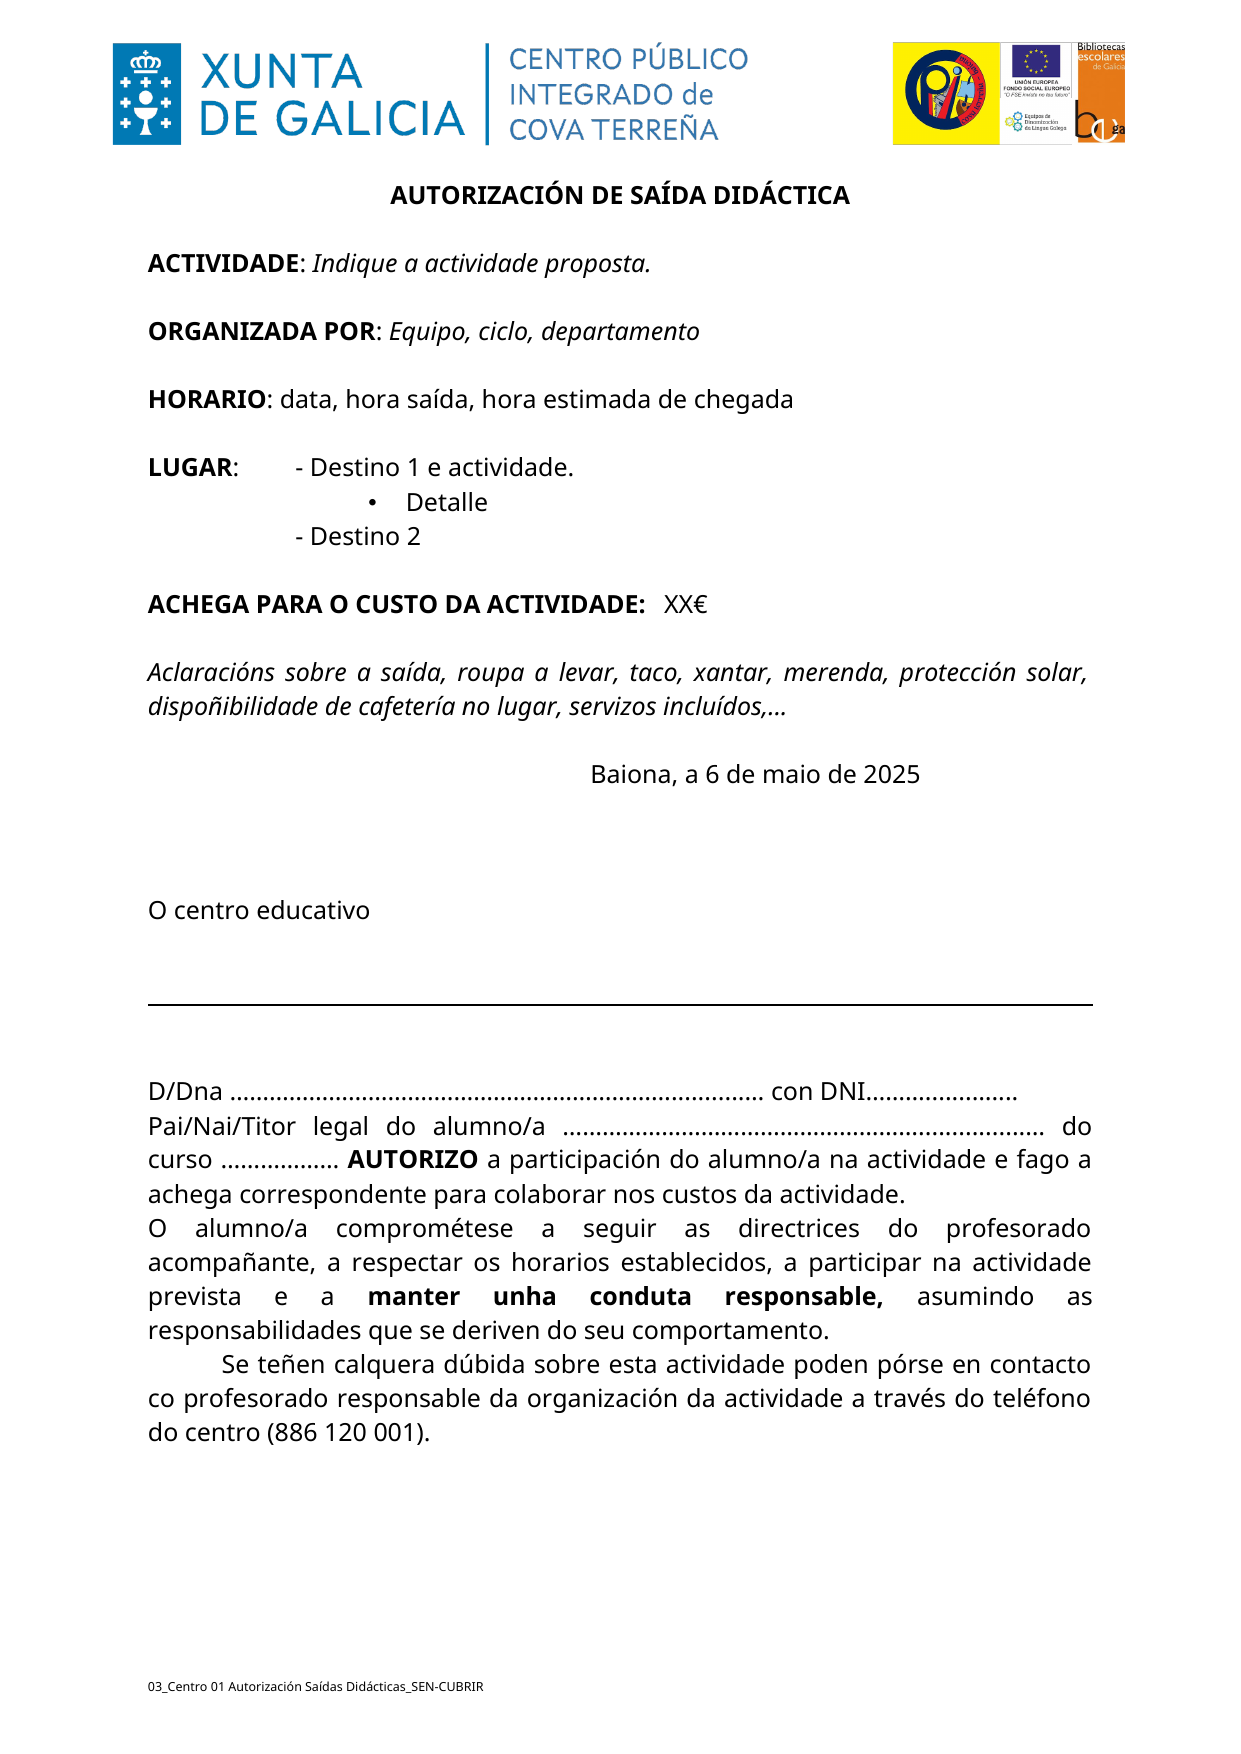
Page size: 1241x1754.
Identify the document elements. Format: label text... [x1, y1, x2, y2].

text HORARIO: data, hora saída, hora estimada de chegada [148, 382, 1093, 416]
picture [161, 98, 170, 107]
text ACTIVIDADE: Indique a actividade proposta. [148, 246, 1093, 280]
picture [121, 98, 130, 107]
text - Destino 2 [148, 518, 1093, 552]
picture [140, 91, 152, 104]
list Detalle [368, 484, 1093, 518]
text Pai/Nai/Titor legal do alumno/a ………………………………………………................… do curso ……………… AUTORIZO a participación do alumno/a na actividade e fago a achega correspondente para colaborar nos custos da actividade. [148, 1108, 1093, 1210]
picture [135, 108, 157, 134]
picture [112, 42, 1128, 146]
text LUGAR: - Destino 1 e actividade. [148, 450, 1093, 484]
picture [121, 119, 130, 128]
text O centro educativo [148, 893, 1093, 927]
picture [141, 78, 150, 87]
text Aclaracións sobre a saída, roupa a levar, taco, xantar, merenda, protección solar, dispoñibilidade de cafetería no lugar, servizos incluídos,... [148, 654, 1093, 723]
text O alumno/a comprométese a seguir as directrices do profesorado acompañante, a respectar os horarios establecidos, a participar na actividade prevista e a manter unha conduta responsable, asumindo as responsabilidades que se deriven do seu comportamento. [148, 1210, 1093, 1347]
text D/Dna …………………………….……………………………...........… con DNI……….......….... [148, 1074, 1093, 1108]
picture [161, 78, 170, 87]
text ACHEGA PARA O CUSTO DA ACTIVIDADE: XX€ [148, 586, 1093, 620]
text Baiona, a 6 de maio de 2025 [590, 757, 1093, 791]
picture [161, 119, 170, 128]
picture [121, 78, 130, 87]
text ORGANIZADA POR: Equipo, ciclo, departamento [148, 314, 1093, 348]
text AUTORIZACIÓN DE SAÍDA DIDÁCTICA [148, 178, 1093, 212]
picture [131, 57, 160, 67]
text Se teñen calquera dúbida sobre esta actividade poden pórse en contacto co profesorado responsable da organización da actividade a través do teléfono do centro (886 120 001). [148, 1347, 1093, 1449]
